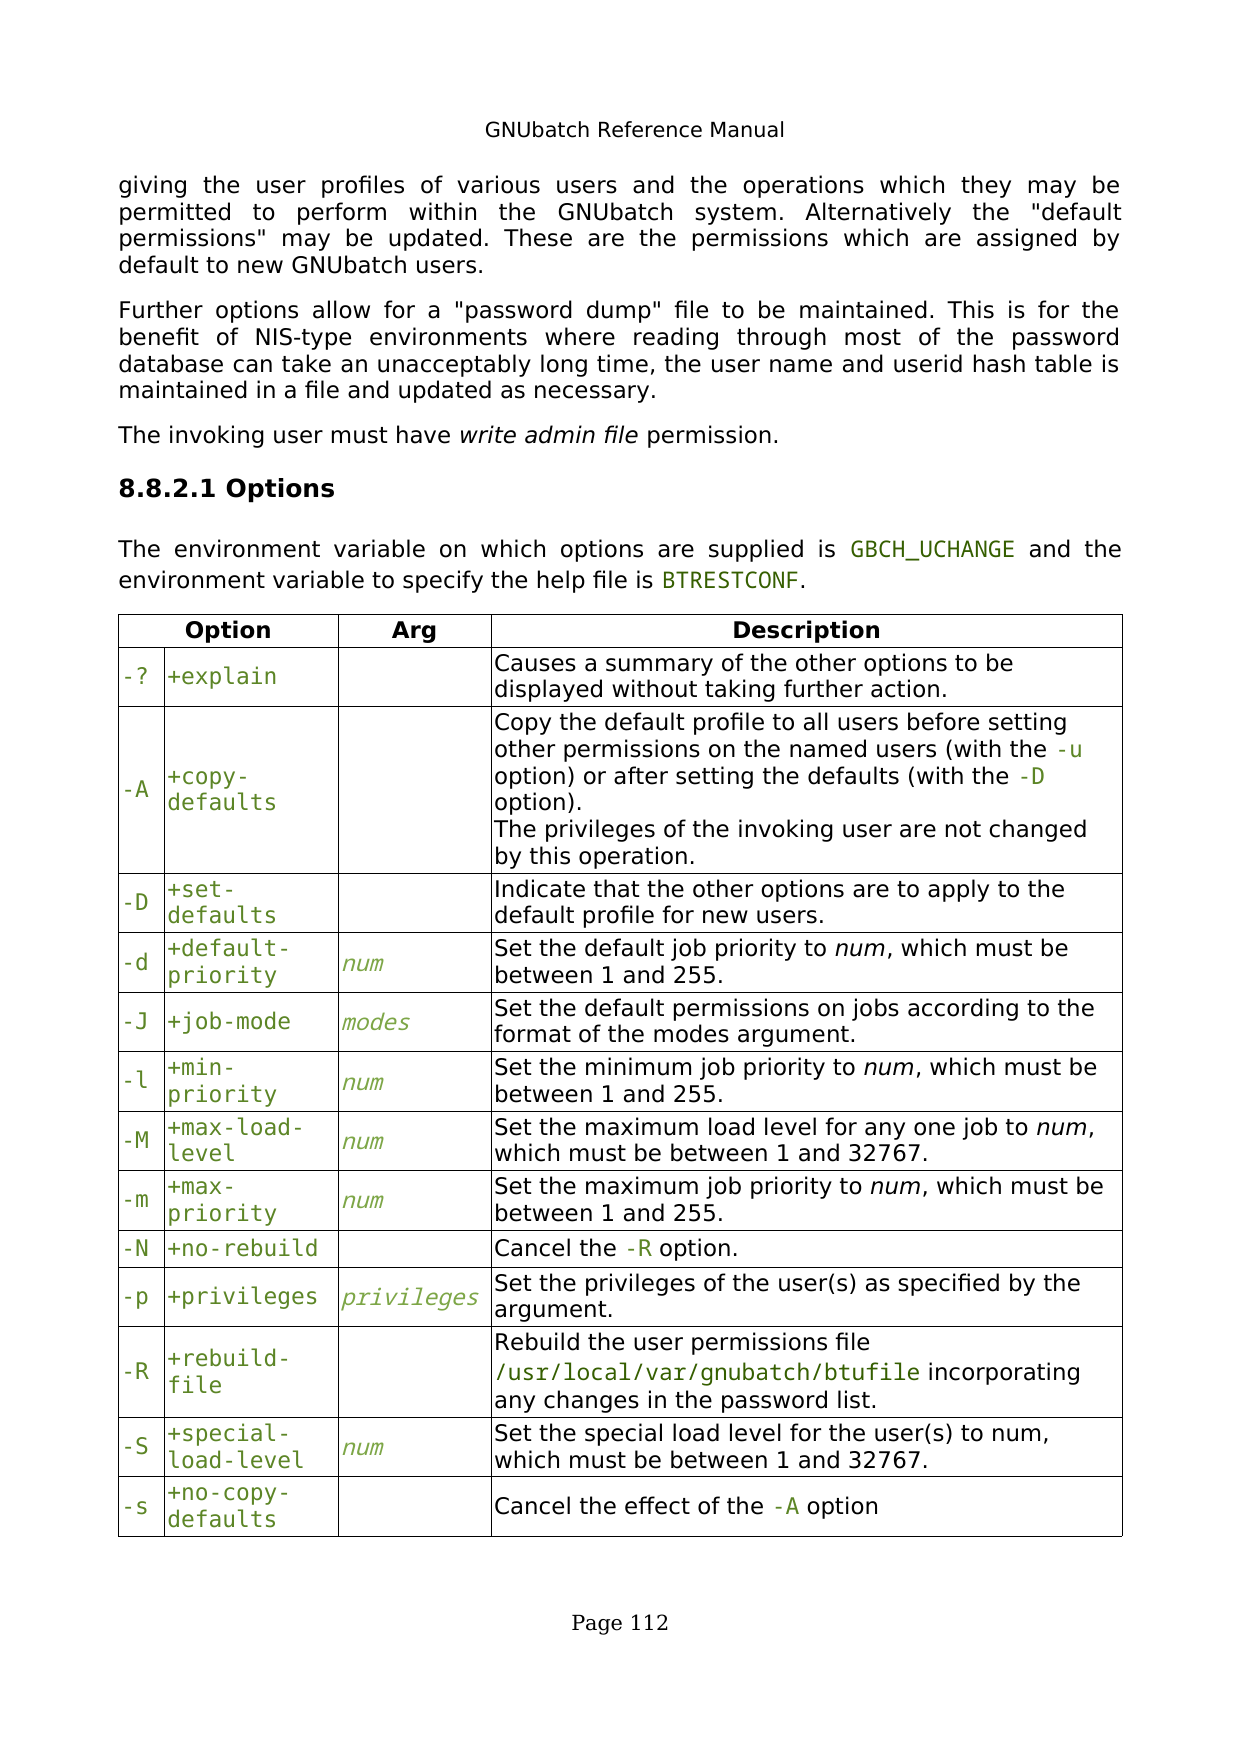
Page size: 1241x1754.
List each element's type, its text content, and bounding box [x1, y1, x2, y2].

table_cell -m [119, 1171, 164, 1230]
table_header Arg [339, 615, 491, 647]
table_cell -l [119, 1052, 164, 1111]
table_cell Indicate that the other options are to apply to the default profile for new users. [492, 874, 1122, 932]
table_cell [339, 648, 491, 706]
table_cell Set the privileges of the user(s) as specified by the argument. [492, 1268, 1122, 1326]
table_cell num [339, 1171, 491, 1230]
table_cell -N [119, 1231, 164, 1267]
table_cell -? [119, 648, 164, 706]
table_cell Set the maximum job priority to num, which must be between 1 and 255. [492, 1171, 1122, 1230]
text The invoking user must have write admin file permission. [118, 423, 1122, 449]
table_cell privileges [339, 1268, 491, 1326]
table_cell modes [339, 993, 491, 1051]
table_cell +job-mode [165, 993, 338, 1051]
table_cell +copy-defaults [165, 707, 338, 873]
table_cell Set the default job priority to num, which must be between 1 and 255. [492, 933, 1122, 992]
table_header Description [492, 615, 1122, 647]
text The environment variable on which options are supplied is GBCH_UCHANGE and the environment variable to specify the help file is BTRESTCONF. [118, 533, 1122, 596]
subtitle Options [118, 474, 1122, 504]
table_cell +special-load-level [165, 1418, 338, 1476]
table_cell +max-load-level [165, 1112, 338, 1170]
table_cell +no-rebuild [165, 1231, 338, 1267]
table_cell +privileges [165, 1268, 338, 1326]
table_cell Set the special load level for the user(s) to num, which must be between 1 and 32767. [492, 1418, 1122, 1476]
table_cell [339, 707, 491, 873]
table_cell Causes a summary of the other options to be displayed without taking further action. [492, 648, 1122, 706]
table_cell num [339, 1052, 491, 1111]
table_cell Cancel the effect of the -A option [492, 1477, 1122, 1536]
table_cell -M [119, 1112, 164, 1170]
table_cell Rebuild the user permissions file /usr/local/var/gnubatch/btufile incorporating any changes in the password list. [492, 1327, 1122, 1417]
table_cell Cancel the -R option. [492, 1231, 1122, 1267]
table_cell -J [119, 993, 164, 1051]
table_cell -A [119, 707, 164, 873]
table_cell [339, 1231, 491, 1267]
table_cell +min-priority [165, 1052, 338, 1111]
table_cell num [339, 1112, 491, 1170]
table_cell -S [119, 1418, 164, 1476]
text Further options allow for a "password dump" file to be maintained. This is for the benefit of NIS-type environments where reading through most of the password database can take an unacceptably long time, the user name and userid hash table is maintained in a file and updated as necessary. [118, 297, 1122, 404]
table_cell +set-defaults [165, 874, 338, 932]
table_cell [339, 1327, 491, 1417]
table_cell -d [119, 933, 164, 992]
table_cell Set the maximum load level for any one job to num, which must be between 1 and 32767. [492, 1112, 1122, 1170]
table_cell +rebuild-file [165, 1327, 338, 1417]
table_cell -D [119, 874, 164, 932]
table_cell Set the default permissions on jobs according to the format of the modes argument. [492, 993, 1122, 1051]
table_cell +explain [165, 648, 338, 706]
text giving the user profiles of various users and the operations which they may be permitted to perform within the GNUbatch system. Alternatively the "default permissions" may be updated. These are the permissions which are assigned by default to new GNUbatch users. [118, 172, 1122, 279]
table_cell +no-copy-defaults [165, 1477, 338, 1536]
table_header Option [119, 615, 338, 647]
table_cell Copy the default profile to all users before setting other permissions on the named users (with the -u option) or after setting the defaults (with the -D option). The privileges of the invoking user are not changed by this operation. [492, 707, 1122, 873]
table_cell num [339, 933, 491, 992]
table_cell +max-priority [165, 1171, 338, 1230]
table_cell Set the minimum job priority to num, which must be between 1 and 255. [492, 1052, 1122, 1111]
table_cell -s [119, 1477, 164, 1536]
table_cell -R [119, 1327, 164, 1417]
table_cell -p [119, 1268, 164, 1326]
table_cell [339, 1477, 491, 1536]
table_cell [339, 874, 491, 932]
table_cell num [339, 1418, 491, 1476]
table_cell +default-priority [165, 933, 338, 992]
